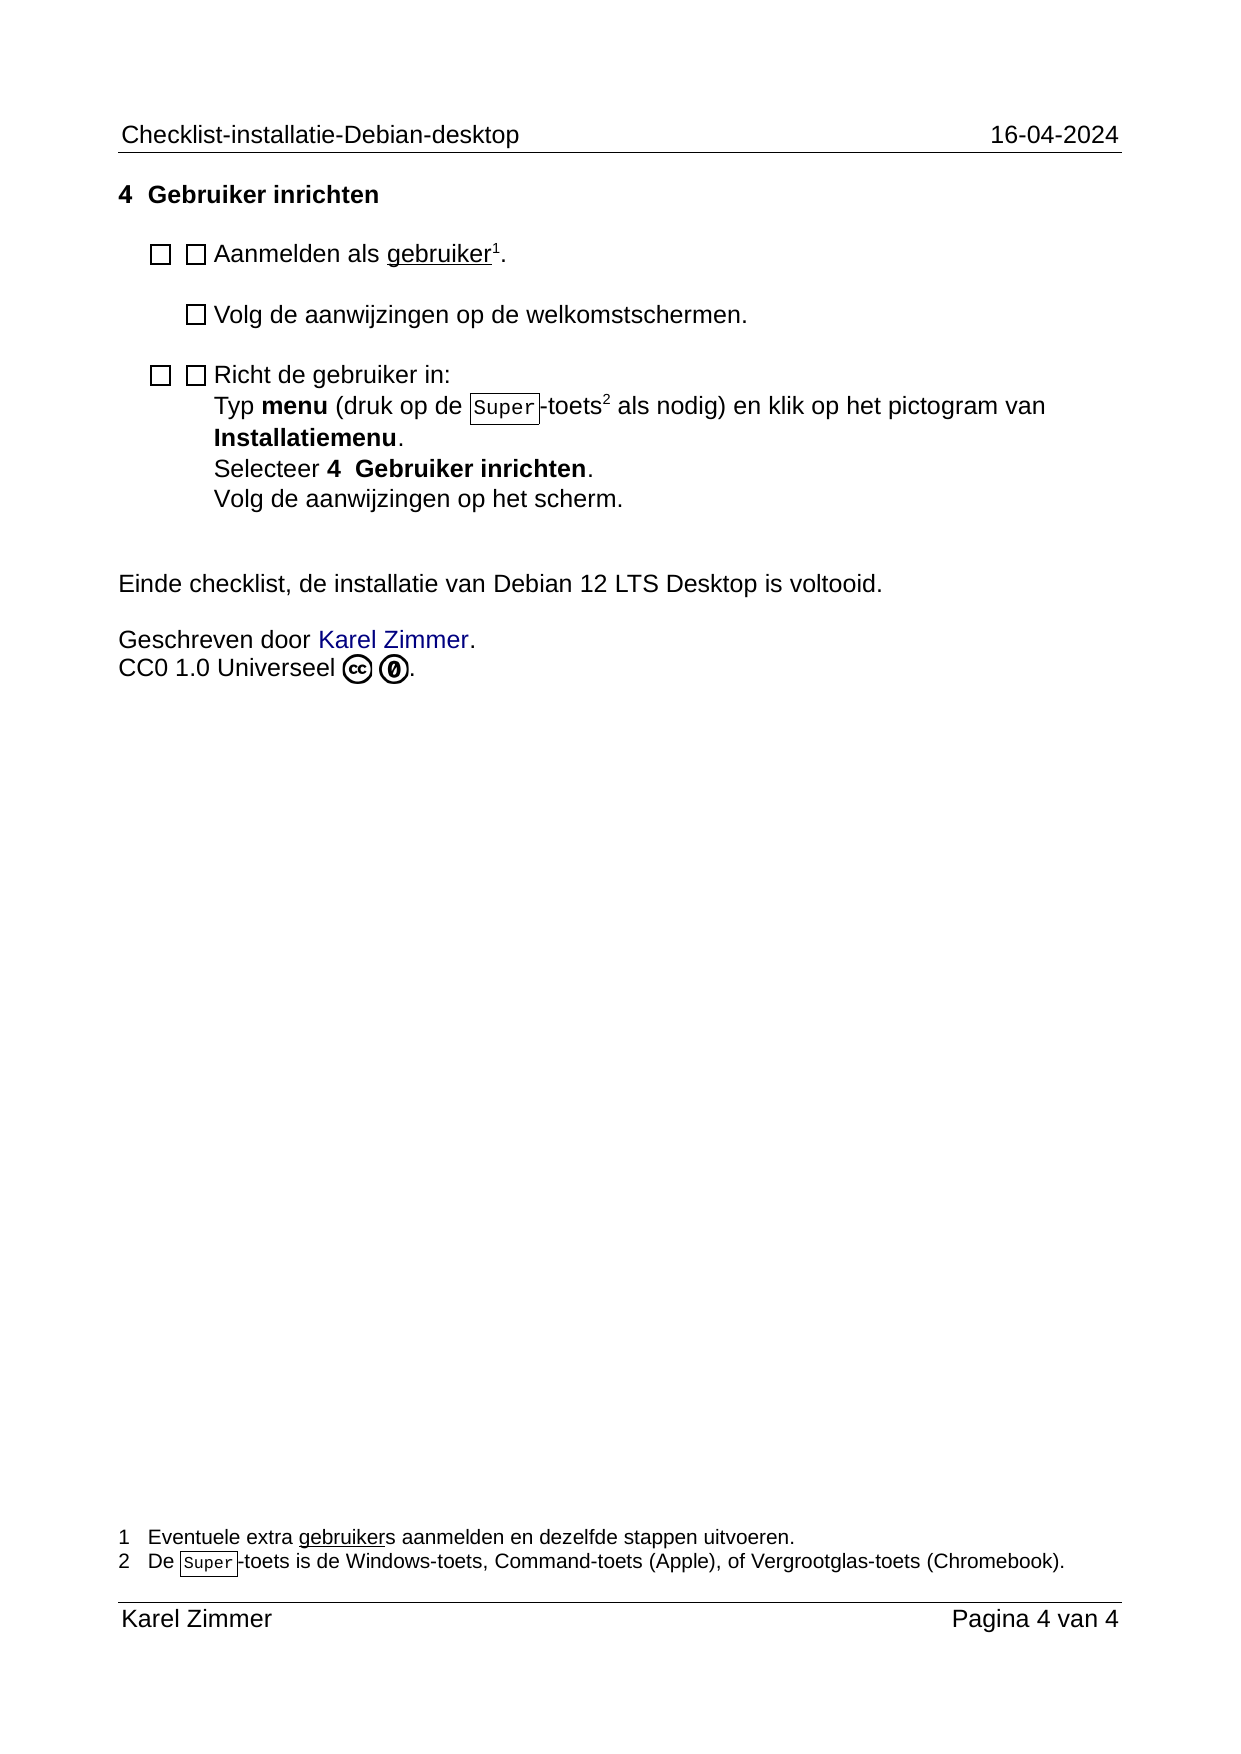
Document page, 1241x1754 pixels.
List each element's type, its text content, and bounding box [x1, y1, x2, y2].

table_cell Selecteer 4 Gebruiker inrichten. [213, 454, 1122, 484]
table_cell [142, 269, 177, 300]
table_header [142, 239, 177, 269]
table_cell [118, 360, 142, 391]
table_cell [142, 330, 177, 360]
list . [409, 654, 1122, 684]
table_header Aanmelden als gebruiker. [213, 239, 1122, 269]
picture [379, 654, 409, 684]
table_cell Richt de gebruiker in: [213, 360, 1122, 391]
table_cell [142, 391, 177, 453]
table_cell [142, 300, 177, 330]
list CC0 1.0 Universeel [118, 654, 342, 684]
table_cell Volg de aanwijzingen op de welkomstschermen. [213, 300, 1122, 330]
table_cell [142, 454, 177, 484]
picture [342, 654, 373, 684]
list Gebruiker inrichten [118, 177, 1122, 211]
table_cell Typ menu (druk op de Super-toets als nodig) en klik op het pictogram van Installatiemenu. [213, 391, 1122, 453]
table_cell Volg de aanwijzingen op het scherm. [213, 484, 1122, 514]
table_cell [177, 391, 213, 453]
table_cell [177, 330, 213, 360]
table_cell [118, 454, 142, 484]
table_cell [177, 269, 213, 300]
table_cell [118, 484, 142, 514]
table_cell [118, 330, 142, 360]
table_cell [213, 269, 1122, 300]
table_cell [177, 484, 213, 514]
list Geschreven door Karel Zimmer. [118, 626, 1122, 654]
table_cell [177, 454, 213, 484]
table_cell [118, 300, 142, 330]
table_cell [142, 484, 177, 514]
table_cell [213, 330, 1122, 360]
text Einde checklist, de installatie van Debian 12 LTS Desktop is voltooid. [118, 570, 1122, 598]
table_header [177, 239, 213, 269]
table_cell [118, 391, 142, 453]
table_cell [118, 269, 142, 300]
table_cell [177, 360, 213, 391]
table_header [118, 239, 142, 269]
table_cell [142, 360, 177, 391]
table_cell [177, 300, 213, 330]
